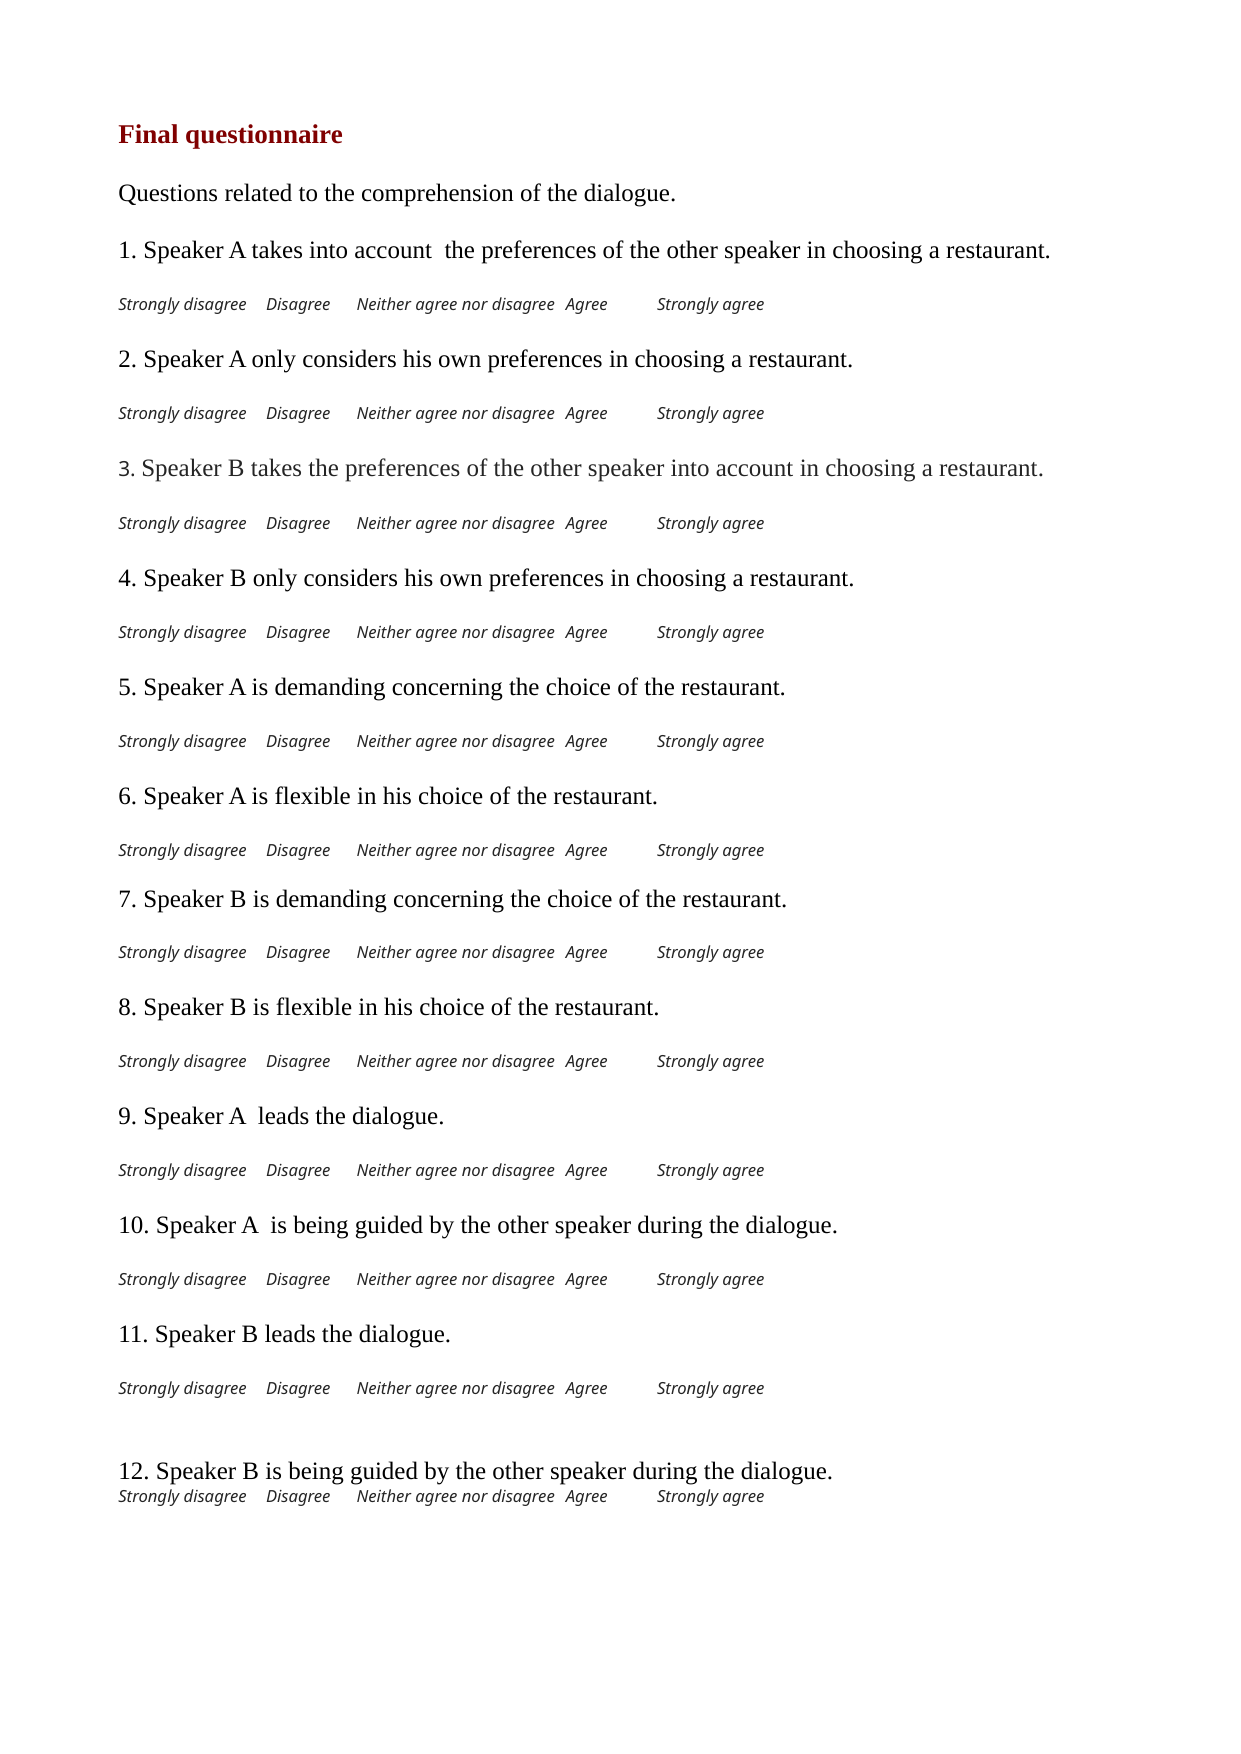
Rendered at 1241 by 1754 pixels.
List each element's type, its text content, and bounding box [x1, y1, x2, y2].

text Strongly disagree Disagree Neither agree nor disagree Agree Strongly agree [118, 1376, 1122, 1399]
text 4. Speaker B only considers his own preferences in choosing a restaurant. [118, 563, 1122, 592]
text Strongly disagree Disagree Neither agree nor disagree Agree Strongly agree [118, 402, 1122, 425]
text Strongly disagree Disagree Neither agree nor disagree Agree Strongly agree [118, 1050, 1122, 1072]
text 5. Speaker A is demanding concerning the choice of the restaurant. [118, 672, 1122, 701]
text Strongly disagree Disagree Neither agree nor disagree Agree Strongly agree [118, 293, 1122, 316]
text 8. Speaker B is flexible in his choice of the restaurant. [118, 992, 1122, 1021]
text 12. Speaker B is being guided by the other speaker during the dialogue. [118, 1456, 1122, 1485]
text 2. Speaker A only considers his own preferences in choosing a restaurant. [118, 344, 1122, 373]
text Final questionnaire [118, 118, 1122, 149]
text 6. Speaker A is flexible in his choice of the restaurant. [118, 781, 1122, 809]
text 11. Speaker B leads the dialogue. [118, 1319, 1122, 1348]
text 7. Speaker B is demanding concerning the choice of the restaurant. [118, 884, 1122, 912]
text Strongly disagree Disagree Neither agree nor disagree Agree Strongly agree [118, 1485, 1122, 1507]
text Strongly disagree Disagree Neither agree nor disagree Agree Strongly agree [118, 1159, 1122, 1181]
text Strongly disagree Disagree Neither agree nor disagree Agree Strongly agree [118, 620, 1122, 672]
text Strongly disagree Disagree Neither agree nor disagree Agree Strongly agree [118, 729, 1122, 752]
text Questions related to the comprehension of the dialogue. [118, 178, 1122, 207]
text Strongly disagree Disagree Neither agree nor disagree Agree Strongly agree [118, 1267, 1122, 1290]
text 9. Speaker A leads the dialogue. [118, 1101, 1122, 1130]
text Strongly disagree Disagree Neither agree nor disagree Agree Strongly agree [118, 512, 1122, 534]
text Strongly disagree Disagree Neither agree nor disagree Agree Strongly agree [118, 941, 1122, 964]
text 3. Speaker B takes the preferences of the other speaker into account in choosing a restaurant. [118, 453, 1122, 483]
text 10. Speaker A is being guided by the other speaker during the dialogue. [118, 1210, 1122, 1239]
text Strongly disagree Disagree Neither agree nor disagree Agree Strongly agree [118, 838, 1122, 861]
text 1. Speaker A takes into account the preferences of the other speaker in choosing a restaurant. [118, 236, 1122, 264]
